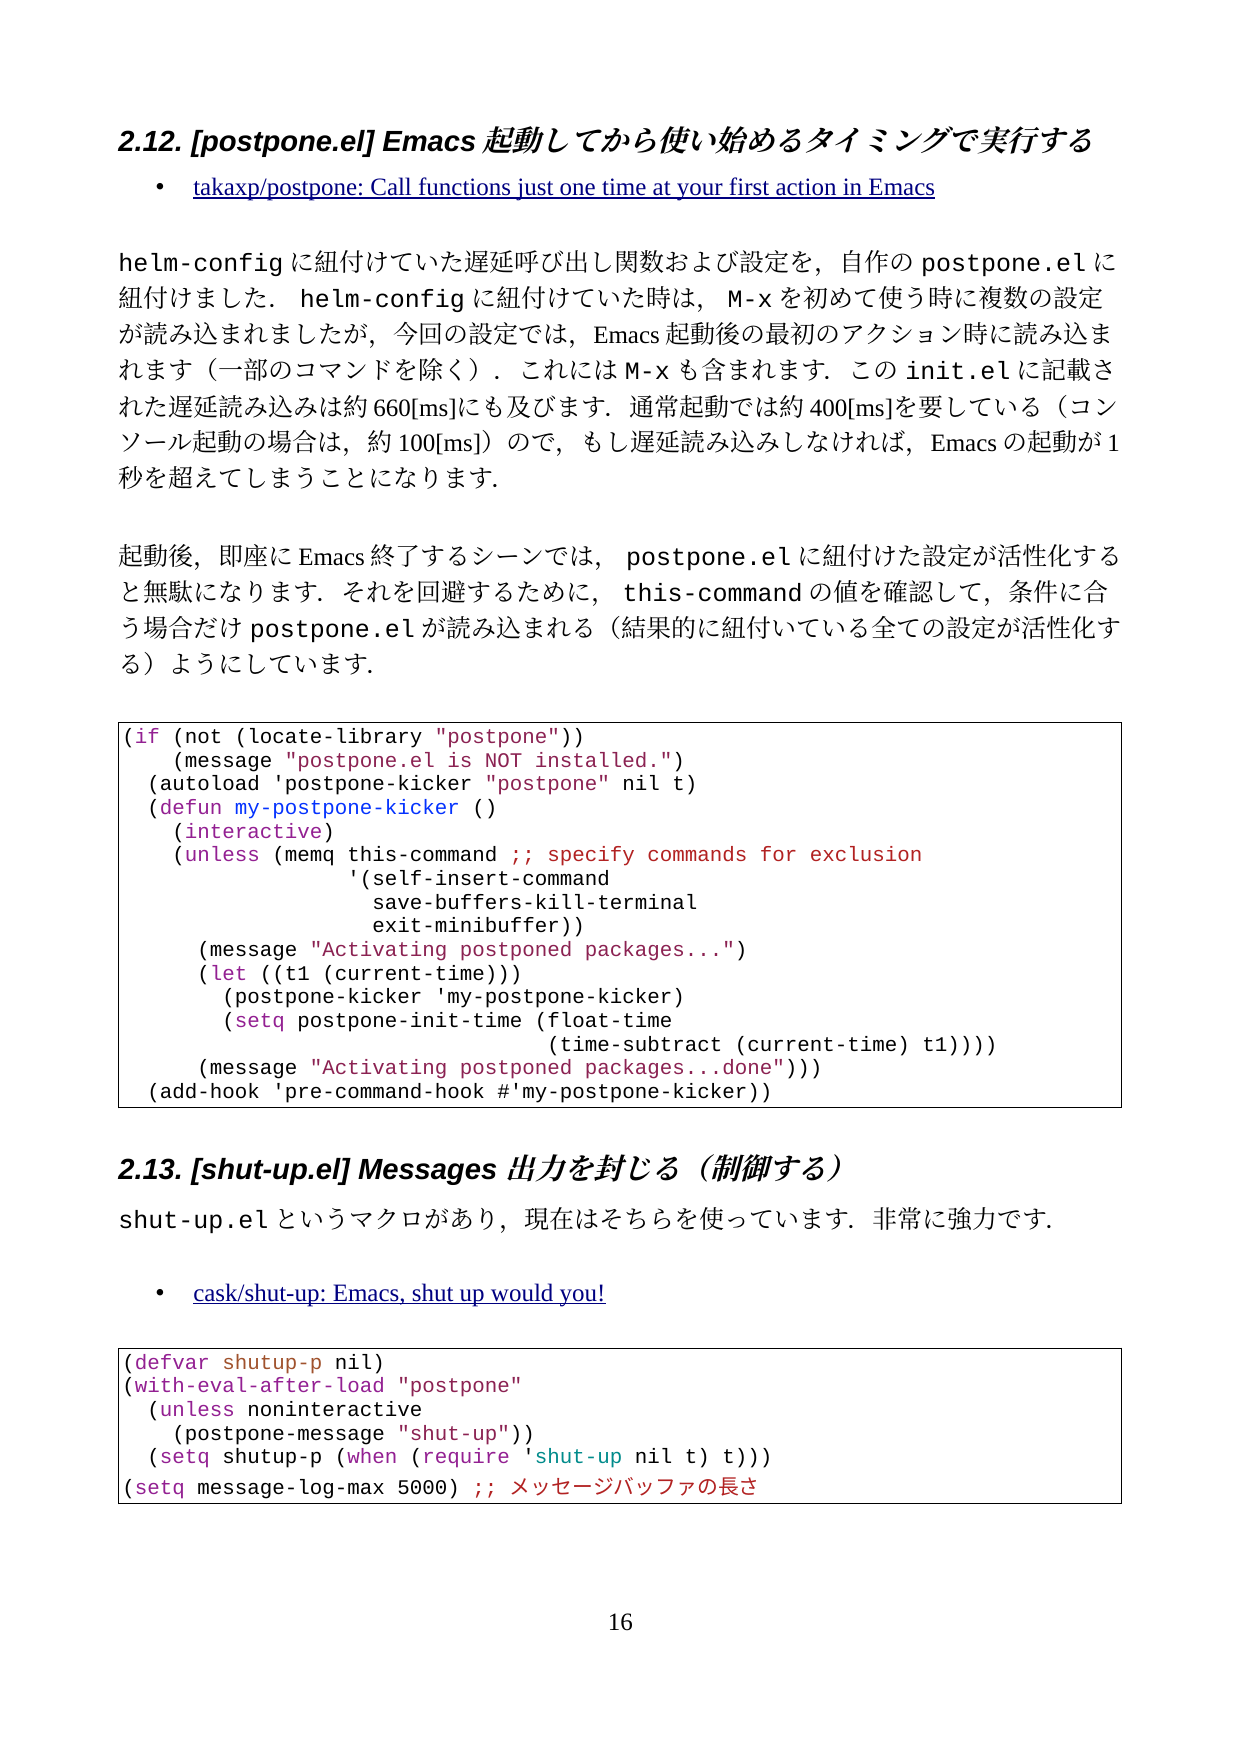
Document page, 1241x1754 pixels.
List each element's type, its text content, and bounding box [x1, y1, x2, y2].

text (interactive) [119, 817, 1121, 840]
text (postpone-message "shut-up")) [119, 1419, 1121, 1442]
text (message "Activating postponed packages...") [119, 935, 1121, 959]
text (message "postpone.el is NOT installed.") [119, 746, 1121, 769]
subtitle [shut-up.el] Messages 出力を封じる（制御する） [118, 1146, 1122, 1188]
text (message "Activating postponed packages...done"))) [119, 1053, 1121, 1077]
text (add-hook 'pre-command-hook #'my-postpone-kicker)) [119, 1077, 1121, 1107]
text (autoload 'postpone-kicker "postpone" nil t) [119, 769, 1121, 793]
text '(self-insert-command [119, 864, 1121, 888]
list cask/shut-up: Emacs, shut up would you! [156, 1278, 1122, 1335]
text exit-minibuffer)) [119, 911, 1121, 935]
text 起動後，即座にEmacs終了するシーンでは， postpone.el に紐付けた設定が活性化すると無駄になります．それを回避するために， this-command の値を確認して，条件に合う場合だけ postpone.el が読み込まれる（結果的に紐付いている全ての設定が活性化する）ようにしています． [118, 536, 1122, 710]
text (unless (memq this-command ;; specify commands for exclusion [119, 840, 1121, 864]
text (defun my-postpone-kicker () [119, 793, 1121, 817]
subtitle [postpone.el] Emacs起動してから使い始めるタイミングで実行する [118, 118, 1122, 160]
text (with-eval-after-load "postpone" [119, 1371, 1121, 1395]
text (if (not (locate-library "postpone")) [119, 723, 1121, 746]
text (defvar shutup-p nil) [119, 1349, 1121, 1371]
text helm-config に紐付けていた遅延呼び出し関数および設定を，自作の postpone.el に紐付けました． helm-config に紐付けていた時は， M-x を初めて使う時に複数の設定が読み込まれましたが，今回の設定では，Emacs起動後の最初のアクション時に読み込まれます（一部のコマンドを除く）．これには M-x も含まれます．この init.el に記載された遅延読み込みは約660[ms]にも及びます．通常起動では約400[ms]を要している（コンソール起動の場合は，約100[ms]）ので，もし遅延読み込みしなければ，Emacsの起動が1秒を超えてしまうことになります． [118, 242, 1122, 524]
text save-buffers-kill-terminal [119, 888, 1121, 911]
list takaxp/postpone: Call functions just one time at your first action in Emacs [156, 172, 1122, 230]
text (setq message-log-max 5000) ;; メッセージバッファの長さ [119, 1466, 1121, 1503]
text (unless noninteractive [119, 1395, 1121, 1419]
text (setq shutup-p (when (require 'shut-up nil t) t))) [119, 1442, 1121, 1466]
text (let ((t1 (current-time))) [119, 959, 1121, 982]
text (setq postpone-init-time (float-time [119, 1006, 1121, 1029]
text (postpone-kicker 'my-postpone-kicker) [119, 982, 1121, 1006]
text shut-up.el というマクロがあり，現在はそちらを使っています．非常に強力です． [118, 1200, 1122, 1265]
text (time-subtract (current-time) t1)))) [119, 1029, 1121, 1053]
